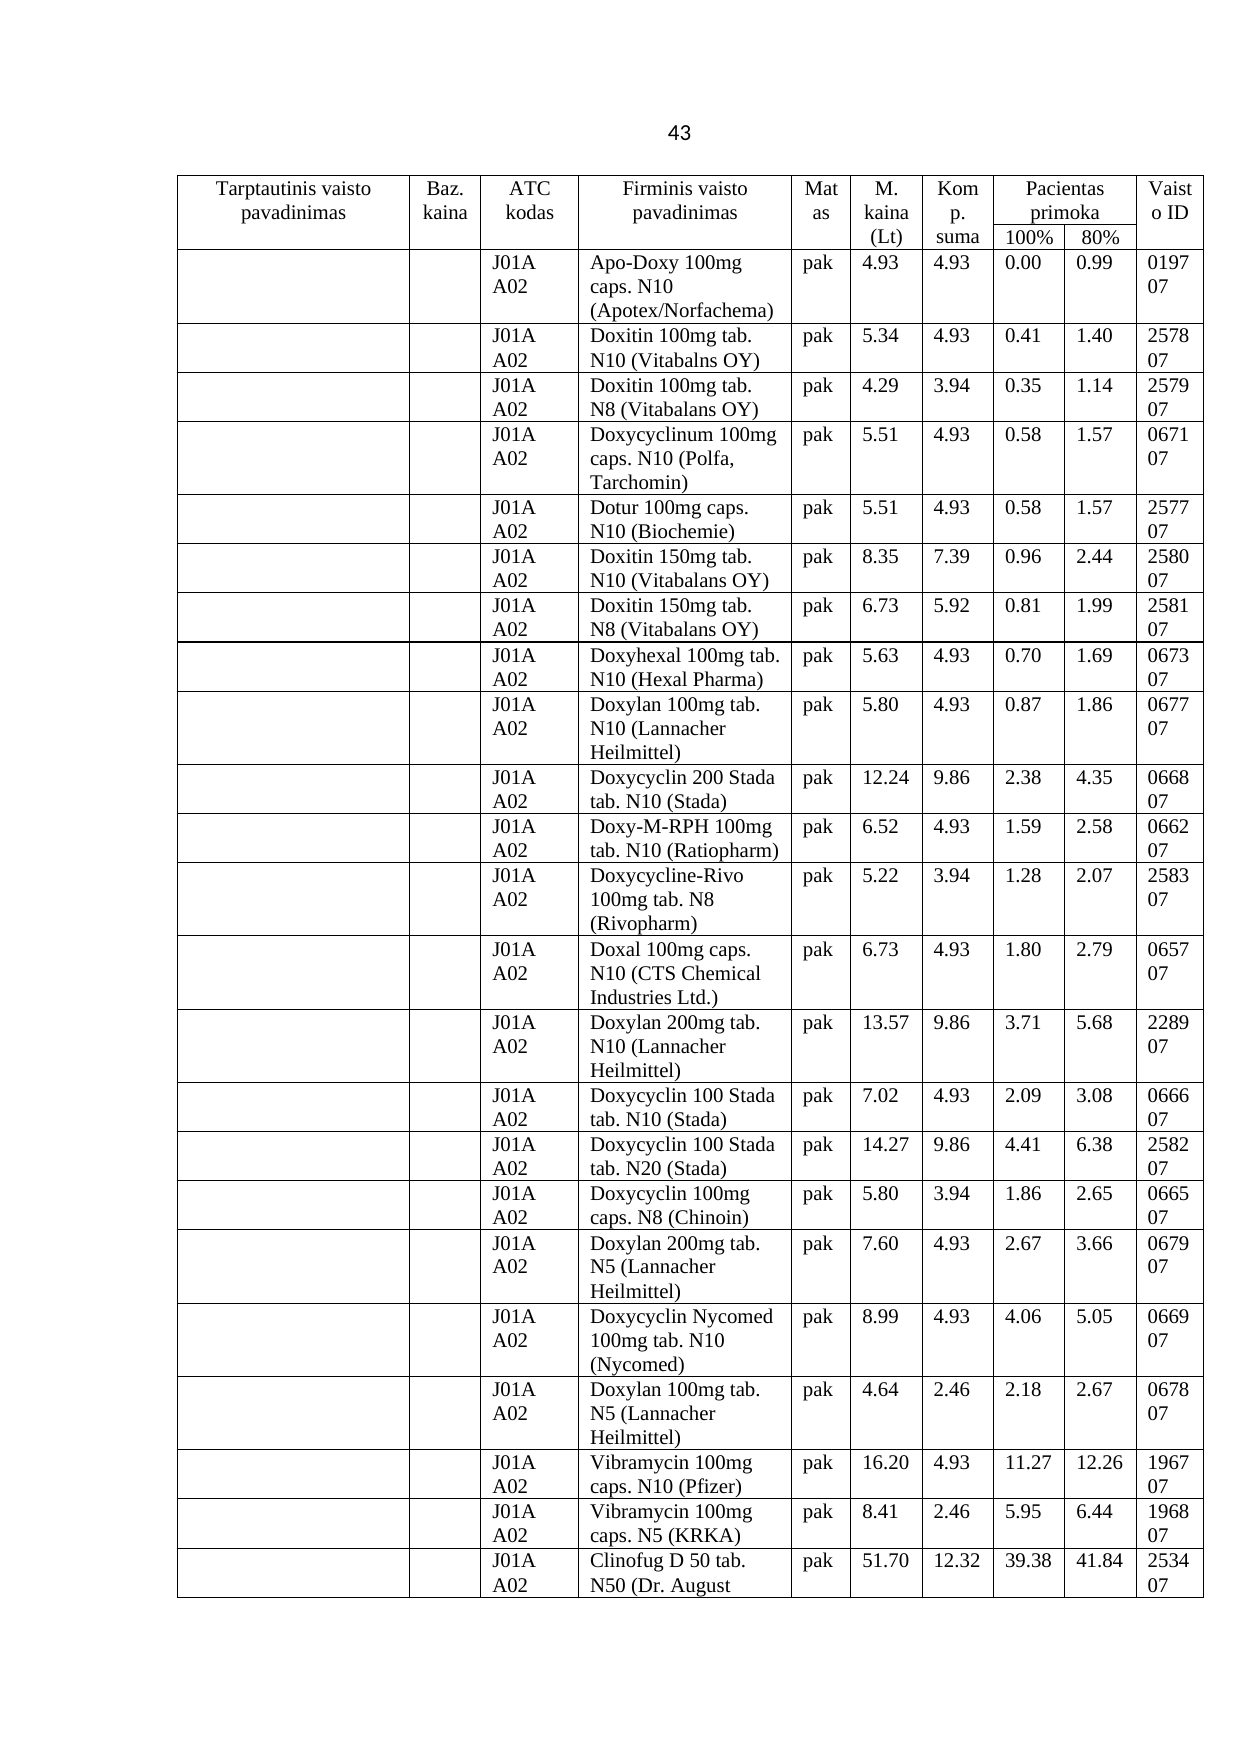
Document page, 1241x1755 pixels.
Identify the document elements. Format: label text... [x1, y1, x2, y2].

table_cell 066907 [1137, 1304, 1203, 1376]
table_cell [178, 936, 409, 1009]
table_cell [178, 765, 409, 813]
table_header Firminis vaisto pavadinimas [579, 176, 791, 249]
table_cell 5.51 [851, 495, 922, 543]
table_cell pak [792, 1010, 850, 1082]
table_cell 7.02 [851, 1083, 922, 1131]
table_cell [178, 593, 409, 641]
table_cell pak [792, 495, 850, 543]
table_header Tarptautinis vaisto pavadinimas [178, 176, 409, 249]
table_cell [178, 495, 409, 543]
table_cell 067107 [1137, 422, 1203, 494]
table_cell J01A A02 [481, 1499, 578, 1547]
table_header Baz. kaina [410, 176, 480, 249]
table_cell Doxitin 150mg tab. N8 (Vitabalans OY) [579, 593, 791, 641]
table_cell [410, 1499, 480, 1547]
table_cell [178, 544, 409, 592]
table_cell pak [792, 324, 850, 372]
table_cell 80% [1065, 225, 1136, 249]
table_cell 067307 [1137, 643, 1203, 691]
table_cell Doxy-M-RPH 100mg tab. N10 (Ratiopharm) [579, 814, 791, 862]
table_cell [410, 1230, 480, 1303]
table_cell 8.41 [851, 1499, 922, 1547]
table_cell 4.93 [923, 1304, 993, 1376]
table_cell [178, 373, 409, 421]
table_cell 3.71 [994, 1010, 1064, 1082]
table_cell pak [792, 1132, 850, 1180]
table_cell [178, 1304, 409, 1376]
table_cell 4.35 [1065, 765, 1136, 813]
table_cell [410, 1181, 480, 1229]
table_cell Doxycyclin 100 Stada tab. N10 (Stada) [579, 1083, 791, 1131]
table_cell pak [792, 593, 850, 641]
table_cell 4.29 [851, 373, 922, 421]
table_cell pak [792, 692, 850, 764]
table_cell 4.64 [851, 1377, 922, 1449]
table_cell 7.60 [851, 1230, 922, 1303]
table_cell pak [792, 814, 850, 862]
table_cell 4.93 [851, 250, 922, 322]
table_cell J01A A02 [481, 422, 578, 494]
table_cell 258107 [1137, 593, 1203, 641]
table_cell 1.59 [994, 814, 1064, 862]
table_cell J01A A02 [481, 373, 578, 421]
table_cell Doxycyclin Nycomed 100mg tab. N10 (Nycomed) [579, 1304, 791, 1376]
table_cell 019707 [1137, 250, 1203, 322]
table_cell 8.99 [851, 1304, 922, 1376]
table_cell [178, 1230, 409, 1303]
table_cell 2.07 [1065, 863, 1136, 935]
table_cell [410, 373, 480, 421]
table_cell [410, 1304, 480, 1376]
table_cell pak [792, 1450, 850, 1498]
table_cell pak [792, 1083, 850, 1131]
table_cell 9.86 [923, 1132, 993, 1180]
table_cell 1.57 [1065, 422, 1136, 494]
table_cell 6.38 [1065, 1132, 1136, 1180]
table_cell [178, 1450, 409, 1498]
table_cell 1.80 [994, 936, 1064, 1009]
table_cell J01A A02 [481, 324, 578, 372]
table_cell 3.94 [923, 1181, 993, 1229]
table_cell Doxyhexal 100mg tab. N10 (Hexal Pharma) [579, 643, 791, 691]
table_cell 4.93 [923, 643, 993, 691]
table_cell Doxal 100mg caps. N10 (CTS Chemical Industries Ltd.) [579, 936, 791, 1009]
table_cell J01A A02 [481, 692, 578, 764]
table_cell 2.38 [994, 765, 1064, 813]
table_cell 1.86 [1065, 692, 1136, 764]
table_cell 6.44 [1065, 1499, 1136, 1547]
table_header Pacientas primoka [994, 176, 1136, 224]
table_cell 0.00 [994, 250, 1064, 322]
table_cell pak [792, 936, 850, 1009]
table_cell [178, 1181, 409, 1229]
table_cell 5.68 [1065, 1010, 1136, 1082]
table_cell 7.39 [923, 544, 993, 592]
table_cell [410, 814, 480, 862]
table_cell 257807 [1137, 324, 1203, 372]
table_cell J01A A02 [481, 765, 578, 813]
table_cell [178, 1499, 409, 1547]
table_cell J01A A02 [481, 814, 578, 862]
table_cell 1.28 [994, 863, 1064, 935]
table_cell Doxycyclin 100mg caps. N8 (Chinoin) [579, 1181, 791, 1229]
table_cell 41.84 [1065, 1549, 1136, 1597]
table_cell 2.79 [1065, 936, 1136, 1009]
table_cell 0.58 [994, 422, 1064, 494]
table_cell 4.93 [923, 1083, 993, 1131]
table_cell 4.93 [923, 324, 993, 372]
table_cell 228907 [1137, 1010, 1203, 1082]
table_cell 067907 [1137, 1230, 1203, 1303]
table_header Vaisto ID [1137, 176, 1203, 249]
table_cell pak [792, 863, 850, 935]
table_cell Doxitin 100mg tab. N8 (Vitabalans OY) [579, 373, 791, 421]
table_cell pak [792, 373, 850, 421]
table_cell Doxylan 200mg tab. N5 (Lannacher Heilmittel) [579, 1230, 791, 1303]
table_cell pak [792, 250, 850, 322]
table_cell Doxycyclinum 100mg caps. N10 (Polfa, Tarchomin) [579, 422, 791, 494]
table_cell 6.73 [851, 936, 922, 1009]
table_cell [178, 814, 409, 862]
table_cell 258007 [1137, 544, 1203, 592]
table_cell 4.93 [923, 692, 993, 764]
table_header ATC kodas [481, 176, 578, 249]
table_cell 065707 [1137, 936, 1203, 1009]
table_cell 067807 [1137, 1377, 1203, 1449]
table_cell Vibramycin 100mg caps. N10 (Pfizer) [579, 1450, 791, 1498]
table_cell 8.35 [851, 544, 922, 592]
table_cell Doxycyclin 100 Stada tab. N20 (Stada) [579, 1132, 791, 1180]
table_cell J01A A02 [481, 1010, 578, 1082]
table_cell 066607 [1137, 1083, 1203, 1131]
table_cell 0.58 [994, 495, 1064, 543]
table_cell 4.93 [923, 1450, 993, 1498]
table_cell 0.41 [994, 324, 1064, 372]
table_cell 257707 [1137, 495, 1203, 543]
table_cell pak [792, 422, 850, 494]
table_cell 4.93 [923, 936, 993, 1009]
table_cell [410, 544, 480, 592]
table_cell pak [792, 643, 850, 691]
table_cell 0.87 [994, 692, 1064, 764]
table_cell 0.70 [994, 643, 1064, 691]
table_cell 1.57 [1065, 495, 1136, 543]
table_cell 5.92 [923, 593, 993, 641]
table_cell Doxycycline-Rivo 100mg tab. N8 (Rivopharm) [579, 863, 791, 935]
table_cell [178, 422, 409, 494]
table_cell [178, 692, 409, 764]
table_cell 258307 [1137, 863, 1203, 935]
table_cell 4.93 [923, 495, 993, 543]
table_cell [410, 495, 480, 543]
table_cell 1.86 [994, 1181, 1064, 1229]
table_cell [178, 250, 409, 322]
table_cell J01A A02 [481, 544, 578, 592]
table_cell Clinofug D 50 tab. N50 (Dr. August [579, 1549, 791, 1597]
table_cell J01A A02 [481, 1377, 578, 1449]
table_cell 1.69 [1065, 643, 1136, 691]
table_cell 1.99 [1065, 593, 1136, 641]
table_cell [178, 863, 409, 935]
table_cell 5.80 [851, 1181, 922, 1229]
table_cell 39.38 [994, 1549, 1064, 1597]
table_cell [410, 250, 480, 322]
table_cell 5.80 [851, 692, 922, 764]
table_cell J01A A02 [481, 936, 578, 1009]
table_cell 2.09 [994, 1083, 1064, 1131]
table_cell [410, 593, 480, 641]
table_cell Doxitin 100mg tab. N10 (Vitabalns OY) [579, 324, 791, 372]
table_cell Vibramycin 100mg caps. N5 (KRKA) [579, 1499, 791, 1547]
table_cell J01A A02 [481, 495, 578, 543]
table_cell 12.24 [851, 765, 922, 813]
table_cell 5.63 [851, 643, 922, 691]
table_cell J01A A02 [481, 1181, 578, 1229]
table_cell Apo-Doxy 100mg caps. N10 (Apotex/Norfachema) [579, 250, 791, 322]
table_cell J01A A02 [481, 1083, 578, 1131]
table_cell [178, 1549, 409, 1597]
table_cell 3.66 [1065, 1230, 1136, 1303]
table_cell [410, 324, 480, 372]
table_cell 253407 [1137, 1549, 1203, 1597]
table_cell 5.22 [851, 863, 922, 935]
table_cell [178, 1010, 409, 1082]
table_cell [410, 643, 480, 691]
table_cell 2.46 [923, 1499, 993, 1547]
table_cell [410, 692, 480, 764]
table_cell 2.44 [1065, 544, 1136, 592]
table_cell 1.14 [1065, 373, 1136, 421]
table_cell [410, 1083, 480, 1131]
table_cell 5.05 [1065, 1304, 1136, 1376]
table_cell Doxylan 200mg tab. N10 (Lannacher Heilmittel) [579, 1010, 791, 1082]
table_cell 5.34 [851, 324, 922, 372]
table_cell J01A A02 [481, 863, 578, 935]
table_cell 2.18 [994, 1377, 1064, 1449]
table_cell 2.46 [923, 1377, 993, 1449]
table_cell 16.20 [851, 1450, 922, 1498]
table_cell 066807 [1137, 765, 1203, 813]
table_cell 2.58 [1065, 814, 1136, 862]
table_cell pak [792, 1181, 850, 1229]
table_cell [410, 765, 480, 813]
table_cell 3.94 [923, 863, 993, 935]
table_cell 196707 [1137, 1450, 1203, 1498]
table_cell [178, 643, 409, 691]
table_cell 196807 [1137, 1499, 1203, 1547]
table_cell pak [792, 765, 850, 813]
table_cell 258207 [1137, 1132, 1203, 1180]
table_cell 14.27 [851, 1132, 922, 1180]
table_cell Doxycyclin 200 Stada tab. N10 (Stada) [579, 765, 791, 813]
table_cell Doxitin 150mg tab. N10 (Vitabalans OY) [579, 544, 791, 592]
table_cell 0.81 [994, 593, 1064, 641]
table_cell 0.35 [994, 373, 1064, 421]
table_cell J01A A02 [481, 1549, 578, 1597]
table_cell J01A A02 [481, 643, 578, 691]
table_cell 51.70 [851, 1549, 922, 1597]
table_header Komp. suma (Lt) [923, 176, 993, 249]
table_cell 0.99 [1065, 250, 1136, 322]
table_cell 4.93 [923, 422, 993, 494]
table_cell [410, 936, 480, 1009]
table_cell [410, 863, 480, 935]
table_cell 066507 [1137, 1181, 1203, 1229]
table_cell 067707 [1137, 692, 1203, 764]
table_cell 4.41 [994, 1132, 1064, 1180]
table_cell 11.27 [994, 1450, 1064, 1498]
table_cell 6.73 [851, 593, 922, 641]
table_cell 9.86 [923, 1010, 993, 1082]
table_cell 3.94 [923, 373, 993, 421]
table_cell [410, 1377, 480, 1449]
table_cell pak [792, 1549, 850, 1597]
table_cell 2.65 [1065, 1181, 1136, 1229]
table_cell Dotur 100mg caps. N10 (Biochemie) [579, 495, 791, 543]
table_cell 066207 [1137, 814, 1203, 862]
table_cell 4.93 [923, 814, 993, 862]
table_cell pak [792, 1230, 850, 1303]
table_cell 5.95 [994, 1499, 1064, 1547]
table_cell 12.32 [923, 1549, 993, 1597]
table_cell 100% [994, 225, 1064, 249]
table_cell pak [792, 1377, 850, 1449]
table_cell J01A A02 [481, 1132, 578, 1180]
table_cell J01A A02 [481, 593, 578, 641]
table_cell J01A A02 [481, 250, 578, 322]
table_cell [410, 1132, 480, 1180]
table_cell [410, 1010, 480, 1082]
table_cell [178, 1377, 409, 1449]
table_cell 5.51 [851, 422, 922, 494]
table_cell 12.26 [1065, 1450, 1136, 1498]
table_cell 9.86 [923, 765, 993, 813]
table_cell J01A A02 [481, 1230, 578, 1303]
table_cell [410, 1549, 480, 1597]
table_cell J01A A02 [481, 1304, 578, 1376]
table_cell 4.06 [994, 1304, 1064, 1376]
table_cell 4.93 [923, 250, 993, 322]
table_cell 6.52 [851, 814, 922, 862]
table_cell 4.93 [923, 1230, 993, 1303]
table_header M. kaina (Lt) [851, 176, 922, 249]
table_cell pak [792, 1304, 850, 1376]
table_cell 0.96 [994, 544, 1064, 592]
table_cell [178, 324, 409, 372]
table_cell 3.08 [1065, 1083, 1136, 1131]
table_cell pak [792, 544, 850, 592]
table_cell 2.67 [1065, 1377, 1136, 1449]
table_cell 2.67 [994, 1230, 1064, 1303]
table_cell J01A A02 [481, 1450, 578, 1498]
table_cell [178, 1083, 409, 1131]
table_header Matas [792, 176, 850, 249]
table_cell pak [792, 1499, 850, 1547]
table_cell 1.40 [1065, 324, 1136, 372]
table_cell 257907 [1137, 373, 1203, 421]
table_cell [410, 1450, 480, 1498]
table_cell Doxylan 100mg tab. N10 (Lannacher Heilmittel) [579, 692, 791, 764]
table_cell 13.57 [851, 1010, 922, 1082]
table_cell Doxylan 100mg tab. N5 (Lannacher Heilmittel) [579, 1377, 791, 1449]
table_cell [178, 1132, 409, 1180]
table_cell [410, 422, 480, 494]
